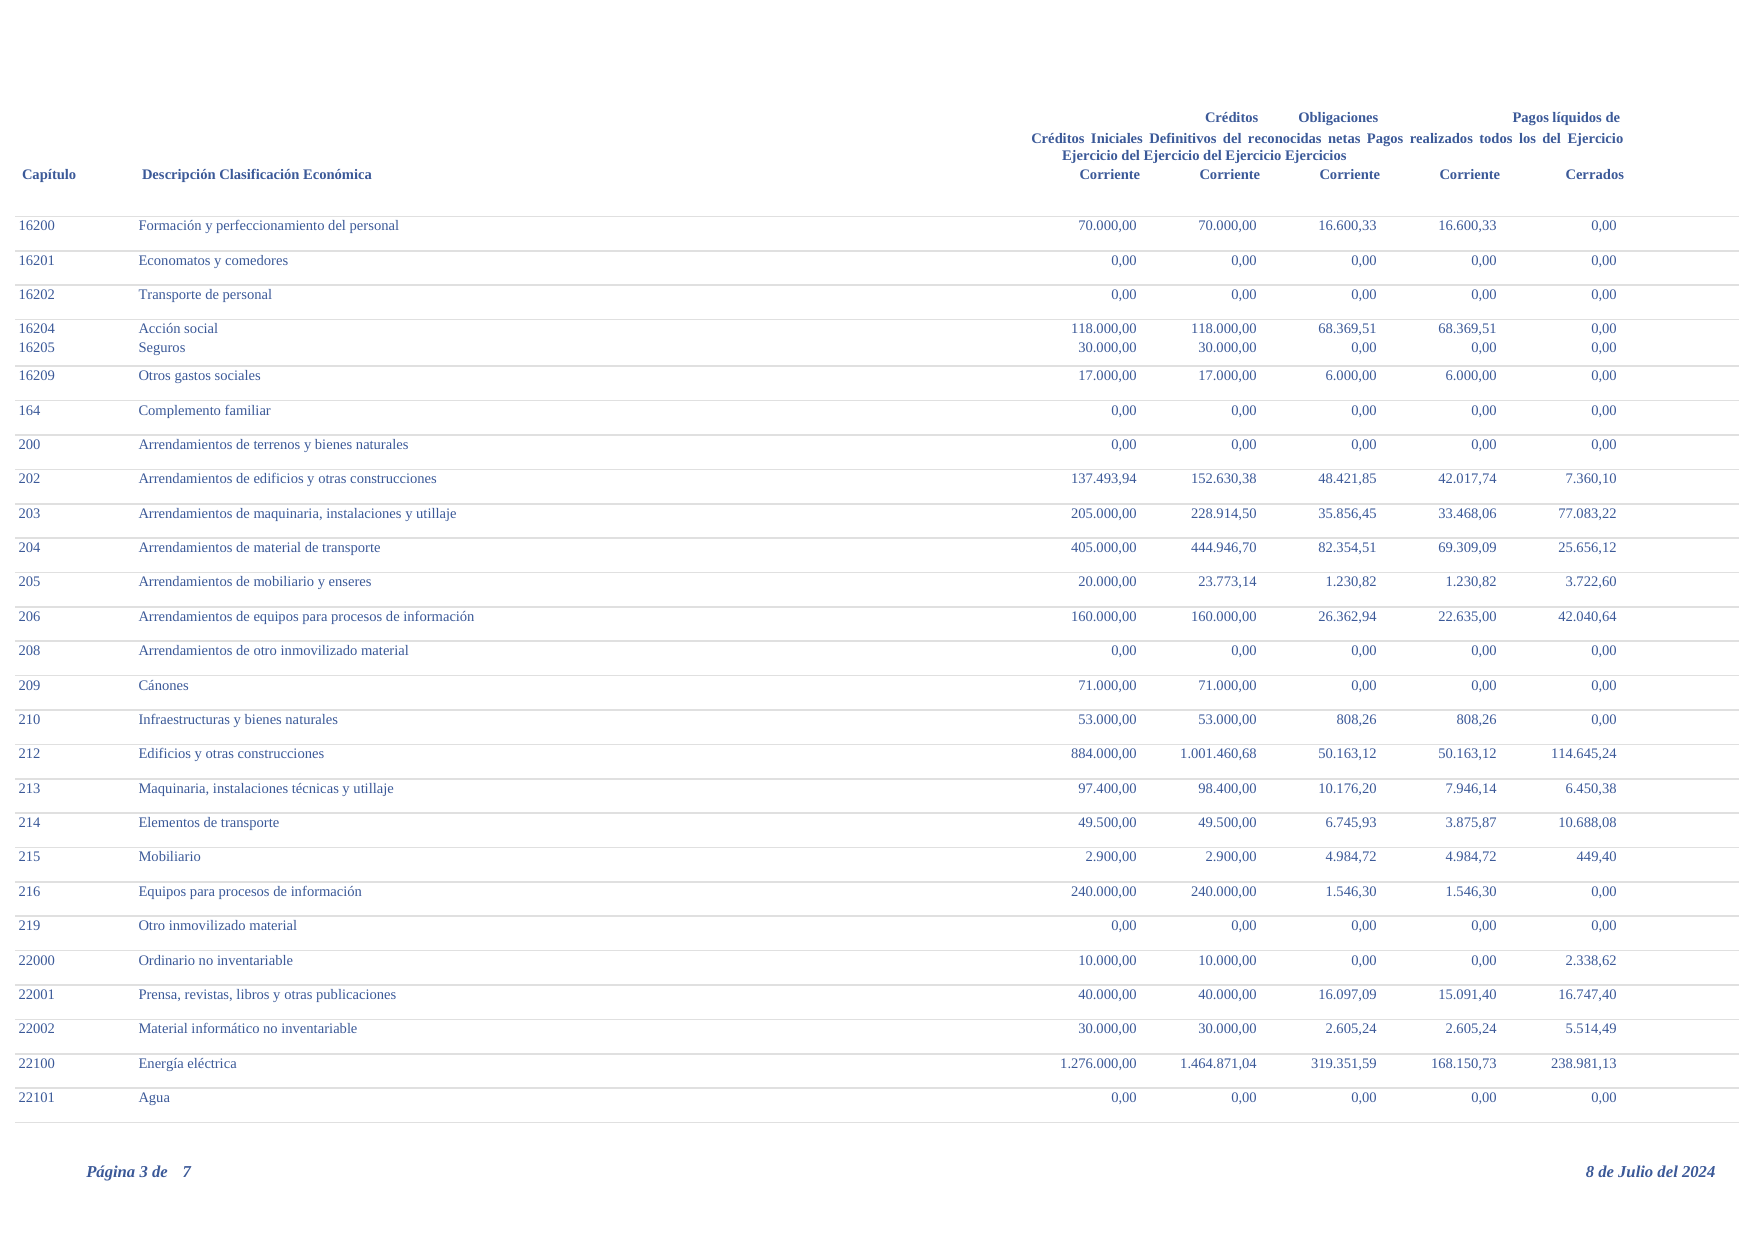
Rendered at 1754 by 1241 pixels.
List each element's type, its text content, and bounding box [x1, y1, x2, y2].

table_cell Complemento familiar [138, 401, 1060, 434]
table_cell Cánones [138, 676, 1060, 709]
table_cell 0,00 [1060, 917, 1180, 950]
table_cell 0,00 [1420, 252, 1591, 284]
table_cell 16.600,33 [1420, 217, 1591, 250]
table_cell 240.000,00 [1060, 883, 1180, 915]
table_cell 17.000,00 [1180, 367, 1311, 400]
table_cell 20.000,00 [1060, 573, 1180, 606]
table_cell 0,00 [1591, 252, 1739, 284]
table_cell 213 [15, 780, 138, 812]
table_cell Energía eléctrica [138, 1055, 1060, 1087]
table_cell 70.000,00 [1060, 217, 1180, 250]
table_cell 0,00 [1551, 676, 1739, 709]
table_cell 35.856,45 [1311, 505, 1431, 537]
table_cell 3.722,60 [1551, 573, 1739, 606]
table_cell 3.875,87 [1431, 814, 1551, 847]
table_cell 137.493,94 [1060, 470, 1180, 503]
table_cell Arrendamientos de maquinaria, instalaciones y utillaje [138, 505, 1060, 537]
table_cell Otros gastos sociales [138, 367, 1060, 400]
table_cell 1.230,82 [1431, 573, 1551, 606]
table_cell 449,40 [1551, 848, 1739, 881]
table_cell 1.546,30 [1431, 883, 1551, 915]
table_cell Material informático no inventariable [138, 1020, 1060, 1053]
table_header 16205 [15, 339, 138, 365]
table_cell Prensa, revistas, libros y otras publicaciones [138, 986, 1060, 1018]
table_cell Arrendamientos de material de transporte [138, 539, 1060, 572]
table_cell 16.600,33 [1300, 217, 1420, 250]
table_cell 0,00 [1180, 642, 1311, 675]
table_cell 30.000,00 [1180, 1020, 1311, 1053]
table_cell 0,00 [1180, 917, 1311, 950]
table_cell 10.176,20 [1311, 780, 1431, 812]
table_cell 0,00 [1551, 401, 1739, 434]
table_cell 160.000,00 [1180, 608, 1311, 640]
table_cell 808,26 [1431, 711, 1551, 743]
table_cell 0,00 [1420, 286, 1591, 319]
table_cell 884.000,00 [1060, 745, 1180, 778]
table_cell 2.338,62 [1551, 951, 1739, 984]
table_cell 33.468,06 [1431, 505, 1551, 537]
table_cell 6.000,00 [1431, 367, 1551, 400]
table_cell 204 [15, 539, 138, 572]
table_cell 49.500,00 [1180, 814, 1311, 847]
table_cell 0,00 [1180, 401, 1311, 434]
table_cell 49.500,00 [1060, 814, 1180, 847]
table_cell 4.984,72 [1311, 848, 1431, 881]
table_cell 22100 [15, 1055, 138, 1087]
table_cell 16.747,40 [1551, 986, 1739, 1018]
table_cell 209 [15, 676, 138, 709]
table_cell 16200 [15, 217, 138, 250]
table_cell 2.900,00 [1060, 848, 1180, 881]
table_cell 200 [15, 436, 138, 468]
table_cell 0,00 [1311, 1089, 1431, 1122]
table_cell 16209 [15, 367, 138, 400]
table_cell 0,00 [1180, 252, 1300, 284]
table_cell 0,00 [1311, 951, 1431, 984]
table_cell 164 [15, 401, 138, 434]
table_cell 152.630,38 [1180, 470, 1311, 503]
table_cell 0,00 [1591, 217, 1739, 250]
table_cell 25.656,12 [1551, 539, 1739, 572]
table_cell Arrendamientos de terrenos y bienes naturales [138, 436, 1060, 468]
table_cell 212 [15, 745, 138, 778]
table_cell 0,00 [1311, 917, 1431, 950]
table_cell 6.000,00 [1311, 367, 1431, 400]
table_cell Arrendamientos de edificios y otras construcciones [138, 470, 1060, 503]
table_cell 77.083,22 [1551, 505, 1739, 537]
table_cell 168.150,73 [1431, 1055, 1551, 1087]
table_cell 0,00 [1311, 401, 1431, 434]
table_cell 0,00 [1431, 642, 1551, 675]
table_cell 215 [15, 848, 138, 881]
table_cell 17.000,00 [1060, 367, 1180, 400]
table_cell 0,00 [1060, 401, 1180, 434]
table_cell 1.276.000,00 [1060, 1055, 1180, 1087]
table_cell Economatos y comedores [138, 252, 1060, 284]
table_cell 2.605,24 [1431, 1020, 1551, 1053]
text 16204 Acción social 118.000,00 118.000,00 68.369,51 68.369,51 0,00 [18, 320, 1616, 337]
table_cell Mobiliario [138, 848, 1060, 881]
table_cell 22001 [15, 986, 138, 1018]
table_cell 0,00 [1591, 286, 1739, 319]
table_cell 50.163,12 [1311, 745, 1431, 778]
table_cell 2.605,24 [1311, 1020, 1431, 1053]
table_cell 0,00 [1060, 286, 1180, 319]
table_cell 10.000,00 [1180, 951, 1311, 984]
table_cell 210 [15, 711, 138, 743]
table_cell 214 [15, 814, 138, 847]
table_header 30.000,00 [1180, 339, 1311, 365]
table_cell 16.097,09 [1311, 986, 1431, 1018]
table_cell Arrendamientos de mobiliario y enseres [138, 573, 1060, 606]
table_cell 6.450,38 [1551, 780, 1739, 812]
table_header 30.000,00 [1060, 339, 1180, 365]
table_cell 0,00 [1060, 252, 1180, 284]
table_cell 0,00 [1431, 917, 1551, 950]
table_cell 0,00 [1551, 917, 1739, 950]
table_cell 240.000,00 [1180, 883, 1311, 915]
table_cell 0,00 [1431, 676, 1551, 709]
table_cell 22.635,00 [1431, 608, 1551, 640]
table_cell 70.000,00 [1180, 217, 1300, 250]
table_cell 808,26 [1311, 711, 1431, 743]
table_cell 16201 [15, 252, 138, 284]
table_cell Arrendamientos de otro inmovilizado material [138, 642, 1060, 675]
table_cell 1.546,30 [1311, 883, 1431, 915]
table_cell 206 [15, 608, 138, 640]
table_cell 7.360,10 [1551, 470, 1739, 503]
table_cell 5.514,49 [1551, 1020, 1739, 1053]
table_cell 1.464.871,04 [1180, 1055, 1311, 1087]
table_cell 0,00 [1551, 711, 1739, 743]
table_cell 42.017,74 [1431, 470, 1551, 503]
table_cell 26.362,94 [1311, 608, 1431, 640]
table_cell 0,00 [1300, 286, 1420, 319]
table_cell 23.773,14 [1180, 573, 1311, 606]
table_cell 97.400,00 [1060, 780, 1180, 812]
table_header 0,00 [1551, 339, 1739, 365]
table_cell 7.946,14 [1431, 780, 1551, 812]
table_cell 0,00 [1060, 642, 1180, 675]
table_cell 1.001.460,68 [1180, 745, 1311, 778]
table_cell Otro inmovilizado material [138, 917, 1060, 950]
table_cell 40.000,00 [1180, 986, 1311, 1018]
table_cell 22002 [15, 1020, 138, 1053]
table_cell 4.984,72 [1431, 848, 1551, 881]
table_header 0,00 [1431, 339, 1551, 365]
table_cell 205.000,00 [1060, 505, 1180, 537]
table_cell 0,00 [1431, 1089, 1551, 1122]
table_cell 50.163,12 [1431, 745, 1551, 778]
table_cell 444.946,70 [1180, 539, 1311, 572]
table_cell 42.040,64 [1551, 608, 1739, 640]
table_cell Maquinaria, instalaciones técnicas y utillaje [138, 780, 1060, 812]
table_cell 228.914,50 [1180, 505, 1311, 537]
table_cell 1.230,82 [1311, 573, 1431, 606]
table_cell 405.000,00 [1060, 539, 1180, 572]
table_cell 216 [15, 883, 138, 915]
table_cell 0,00 [1551, 883, 1739, 915]
table_cell 0,00 [1311, 642, 1431, 675]
table_cell 71.000,00 [1180, 676, 1311, 709]
table_cell 2.900,00 [1180, 848, 1311, 881]
table_cell 208 [15, 642, 138, 675]
table_cell Infraestructuras y bienes naturales [138, 711, 1060, 743]
table_cell 203 [15, 505, 138, 537]
table_cell 22101 [15, 1089, 138, 1122]
table_cell 69.309,09 [1431, 539, 1551, 572]
table_cell Agua [138, 1089, 1060, 1122]
table_cell 0,00 [1551, 642, 1739, 675]
table_cell 48.421,85 [1311, 470, 1431, 503]
table_cell 0,00 [1311, 436, 1431, 468]
table_cell 10.000,00 [1060, 951, 1180, 984]
table_cell 0,00 [1431, 436, 1551, 468]
table_header 0,00 [1311, 339, 1431, 365]
table_cell 0,00 [1551, 436, 1739, 468]
table_cell 71.000,00 [1060, 676, 1180, 709]
table_cell 0,00 [1551, 367, 1739, 400]
table_cell 0,00 [1300, 252, 1420, 284]
table_cell Ordinario no inventariable [138, 951, 1060, 984]
table_cell Arrendamientos de equipos para procesos de información [138, 608, 1060, 640]
table_cell 0,00 [1180, 286, 1300, 319]
table_cell 6.745,93 [1311, 814, 1431, 847]
table_cell 238.981,13 [1551, 1055, 1739, 1087]
table_cell 10.688,08 [1551, 814, 1739, 847]
table_cell Transporte de personal [138, 286, 1060, 319]
table_cell 0,00 [1431, 401, 1551, 434]
table_cell 0,00 [1180, 1089, 1311, 1122]
table_cell 0,00 [1431, 951, 1551, 984]
table_cell 53.000,00 [1060, 711, 1180, 743]
table_cell 98.400,00 [1180, 780, 1311, 812]
table_cell 0,00 [1060, 1089, 1180, 1122]
table_cell 0,00 [1311, 676, 1431, 709]
table_cell Formación y perfeccionamiento del personal [138, 217, 1060, 250]
table_cell 0,00 [1551, 1089, 1739, 1122]
table_cell Equipos para procesos de información [138, 883, 1060, 915]
table_cell 219 [15, 917, 138, 950]
table_cell 40.000,00 [1060, 986, 1180, 1018]
table_cell 205 [15, 573, 138, 606]
table_cell 15.091,40 [1431, 986, 1551, 1018]
table_cell 22000 [15, 951, 138, 984]
table_cell Elementos de transporte [138, 814, 1060, 847]
table_header Seguros [138, 339, 1060, 365]
table_cell 160.000,00 [1060, 608, 1180, 640]
table_cell 319.351,59 [1311, 1055, 1431, 1087]
table_cell 0,00 [1180, 436, 1311, 468]
table_cell Edificios y otras construcciones [138, 745, 1060, 778]
table_cell 53.000,00 [1180, 711, 1311, 743]
table_cell 82.354,51 [1311, 539, 1431, 572]
table_cell 202 [15, 470, 138, 503]
table_cell 114.645,24 [1551, 745, 1739, 778]
table_cell 16202 [15, 286, 138, 319]
table_cell 30.000,00 [1060, 1020, 1180, 1053]
table_cell 0,00 [1060, 436, 1180, 468]
